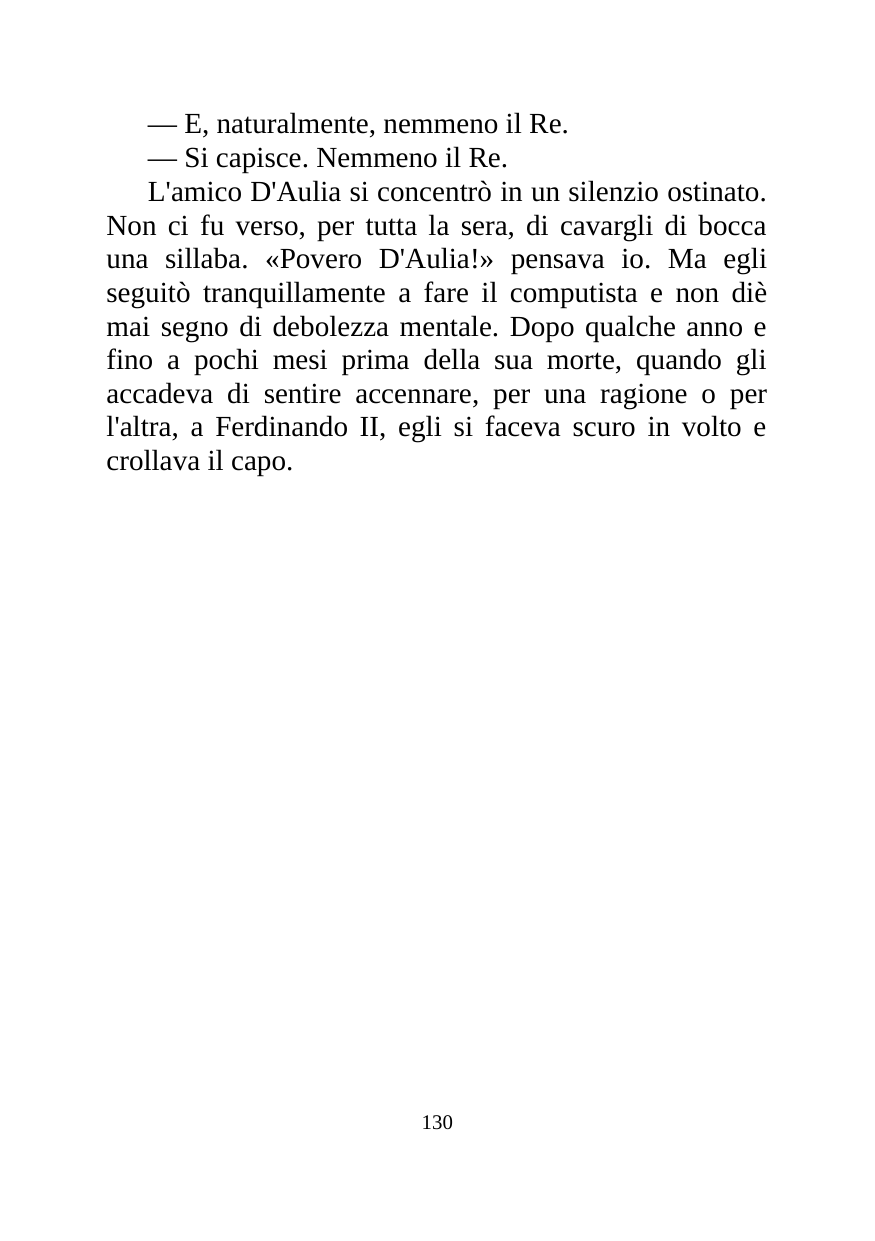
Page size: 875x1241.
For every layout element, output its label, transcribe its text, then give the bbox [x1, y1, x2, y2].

text — E, naturalmente, nemmeno il Re. [106, 106, 768, 140]
text — Si capisce. Nemmeno il Re. [106, 140, 768, 174]
text L'amico D'Aulia si concentrò in un silenzio ostinato. Non ci fu verso, per tutta la sera, di cavargli di bocca una sillaba. «Povero D'Aulia!» pensava io. Ma egli seguitò tranquillamente a fare il computista e non diè mai segno di debolezza mentale. Dopo qualche anno e fino a pochi mesi prima della sua morte, quando gli accadeva di sentire accennare, per una ragione o per l'altra, a Ferdinando II, egli si faceva scuro in volto e crollava il capo. [106, 174, 768, 476]
